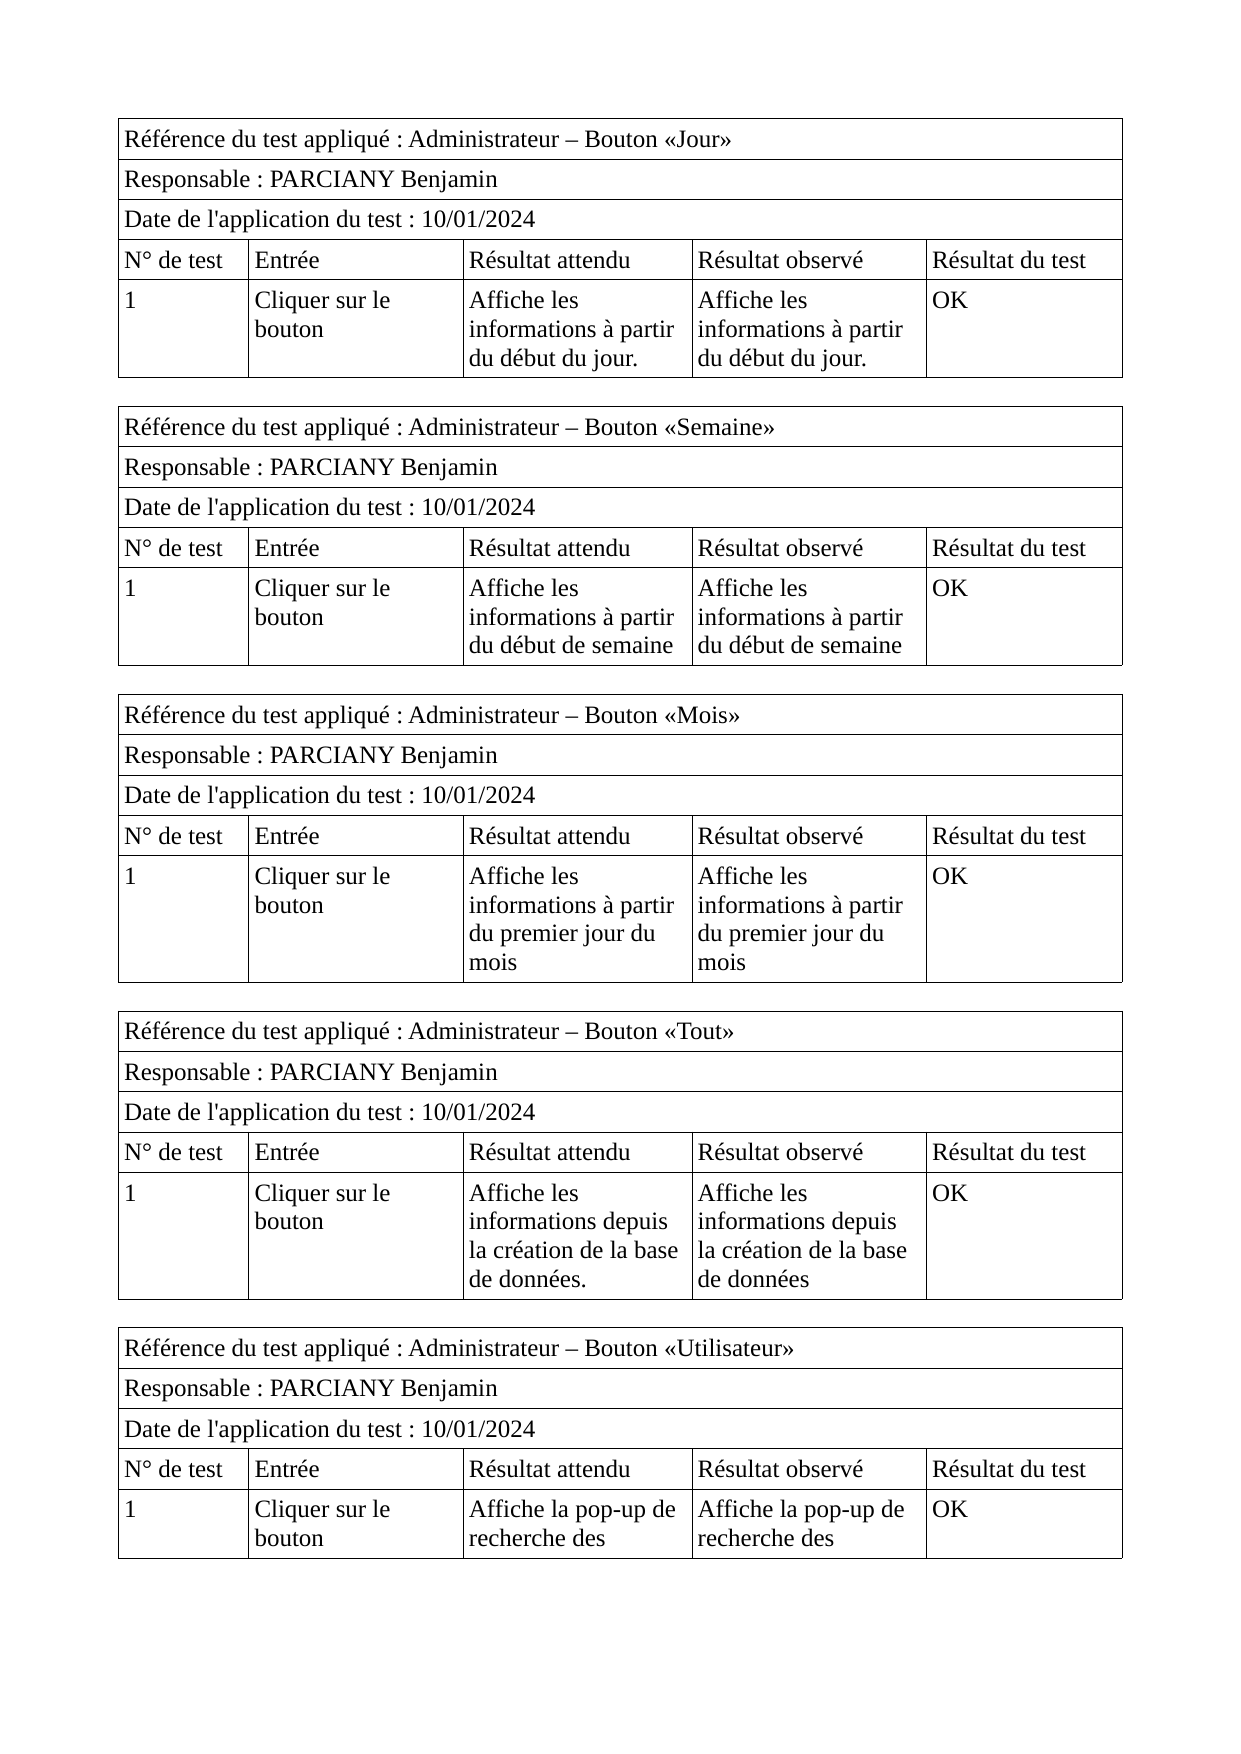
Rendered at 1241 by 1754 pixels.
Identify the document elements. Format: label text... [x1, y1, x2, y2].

table_cell Résultat du test [927, 1133, 1122, 1172]
table_cell 1 [119, 1173, 248, 1298]
table_cell Date de l'application du test : 10/01/2024 [119, 1409, 1122, 1448]
table_cell Résultat du test [927, 240, 1122, 279]
table_cell 1 [119, 1490, 248, 1558]
table_cell Responsable : PARCIANY Benjamin [119, 1369, 1122, 1408]
table_cell Résultat attendu [464, 528, 692, 567]
table_cell Résultat observé [693, 240, 926, 279]
table_header Référence du test appliqué : Administrateur – Bouton «Utilisateur» [119, 1328, 1122, 1368]
table_cell Date de l'application du test : 10/01/2024 [119, 488, 1122, 527]
table_cell Affiche les informations à partir du début du jour. [693, 280, 926, 377]
table_cell 1 [119, 280, 248, 377]
table_cell Date de l'application du test : 10/01/2024 [119, 776, 1122, 815]
table_cell Responsable : PARCIANY Benjamin [119, 447, 1122, 487]
table_cell Résultat attendu [464, 816, 692, 855]
table_cell OK [927, 856, 1122, 982]
table_cell Affiche la pop-up de recherche des [693, 1490, 926, 1558]
table_header Référence du test appliqué : Administrateur – Bouton «Mois» [119, 695, 1122, 734]
table_cell N° de test [119, 816, 248, 855]
table_cell Cliquer sur le bouton [249, 1490, 463, 1558]
table_cell Affiche les informations depuis la création de la base de données [693, 1173, 926, 1298]
table_cell Résultat observé [693, 1133, 926, 1172]
table_cell OK [927, 568, 1122, 665]
table_cell Résultat du test [927, 528, 1122, 567]
table_cell 1 [119, 568, 248, 665]
table_cell Responsable : PARCIANY Benjamin [119, 160, 1122, 199]
table_cell Date de l'application du test : 10/01/2024 [119, 1092, 1122, 1132]
table_cell Entrée [249, 528, 463, 567]
table_cell Entrée [249, 240, 463, 279]
table_cell N° de test [119, 1449, 248, 1488]
table_header Référence du test appliqué : Administrateur – Bouton «Jour» [119, 119, 1122, 158]
table_cell OK [927, 280, 1122, 377]
table_cell 1 [119, 856, 248, 982]
table_cell OK [927, 1173, 1122, 1298]
table_cell Cliquer sur le bouton [249, 856, 463, 982]
table_cell Résultat du test [927, 816, 1122, 855]
table_cell Affiche les informations depuis la création de la base de données. [464, 1173, 692, 1298]
table_cell Cliquer sur le bouton [249, 1173, 463, 1298]
table_cell N° de test [119, 240, 248, 279]
table_cell Affiche la pop-up de recherche des [464, 1490, 692, 1558]
table_cell Responsable : PARCIANY Benjamin [119, 1052, 1122, 1091]
table_cell Entrée [249, 1449, 463, 1488]
table_cell Résultat du test [927, 1449, 1122, 1488]
table_cell Résultat observé [693, 528, 926, 567]
table_cell Affiche les informations à partir du début de semaine [693, 568, 926, 665]
table_cell Entrée [249, 1133, 463, 1172]
table_cell N° de test [119, 528, 248, 567]
table_cell Responsable : PARCIANY Benjamin [119, 735, 1122, 774]
table_header Référence du test appliqué : Administrateur – Bouton «Tout» [119, 1012, 1122, 1051]
table_cell Résultat attendu [464, 1133, 692, 1172]
table_header Référence du test appliqué : Administrateur – Bouton «Semaine» [119, 407, 1122, 446]
table_cell Affiche les informations à partir du début de semaine [464, 568, 692, 665]
table_cell Affiche les informations à partir du premier jour du mois [464, 856, 692, 982]
table_cell Résultat observé [693, 1449, 926, 1488]
table_cell Résultat attendu [464, 240, 692, 279]
table_cell Entrée [249, 816, 463, 855]
table_cell Affiche les informations à partir du premier jour du mois [693, 856, 926, 982]
table_cell Résultat observé [693, 816, 926, 855]
table_cell N° de test [119, 1133, 248, 1172]
table_cell Date de l'application du test : 10/01/2024 [119, 200, 1122, 239]
table_cell OK [927, 1490, 1122, 1558]
table_cell Cliquer sur le bouton [249, 280, 463, 377]
table_cell Cliquer sur le bouton [249, 568, 463, 665]
table_cell Résultat attendu [464, 1449, 692, 1488]
table_cell Affiche les informations à partir du début du jour. [464, 280, 692, 377]
